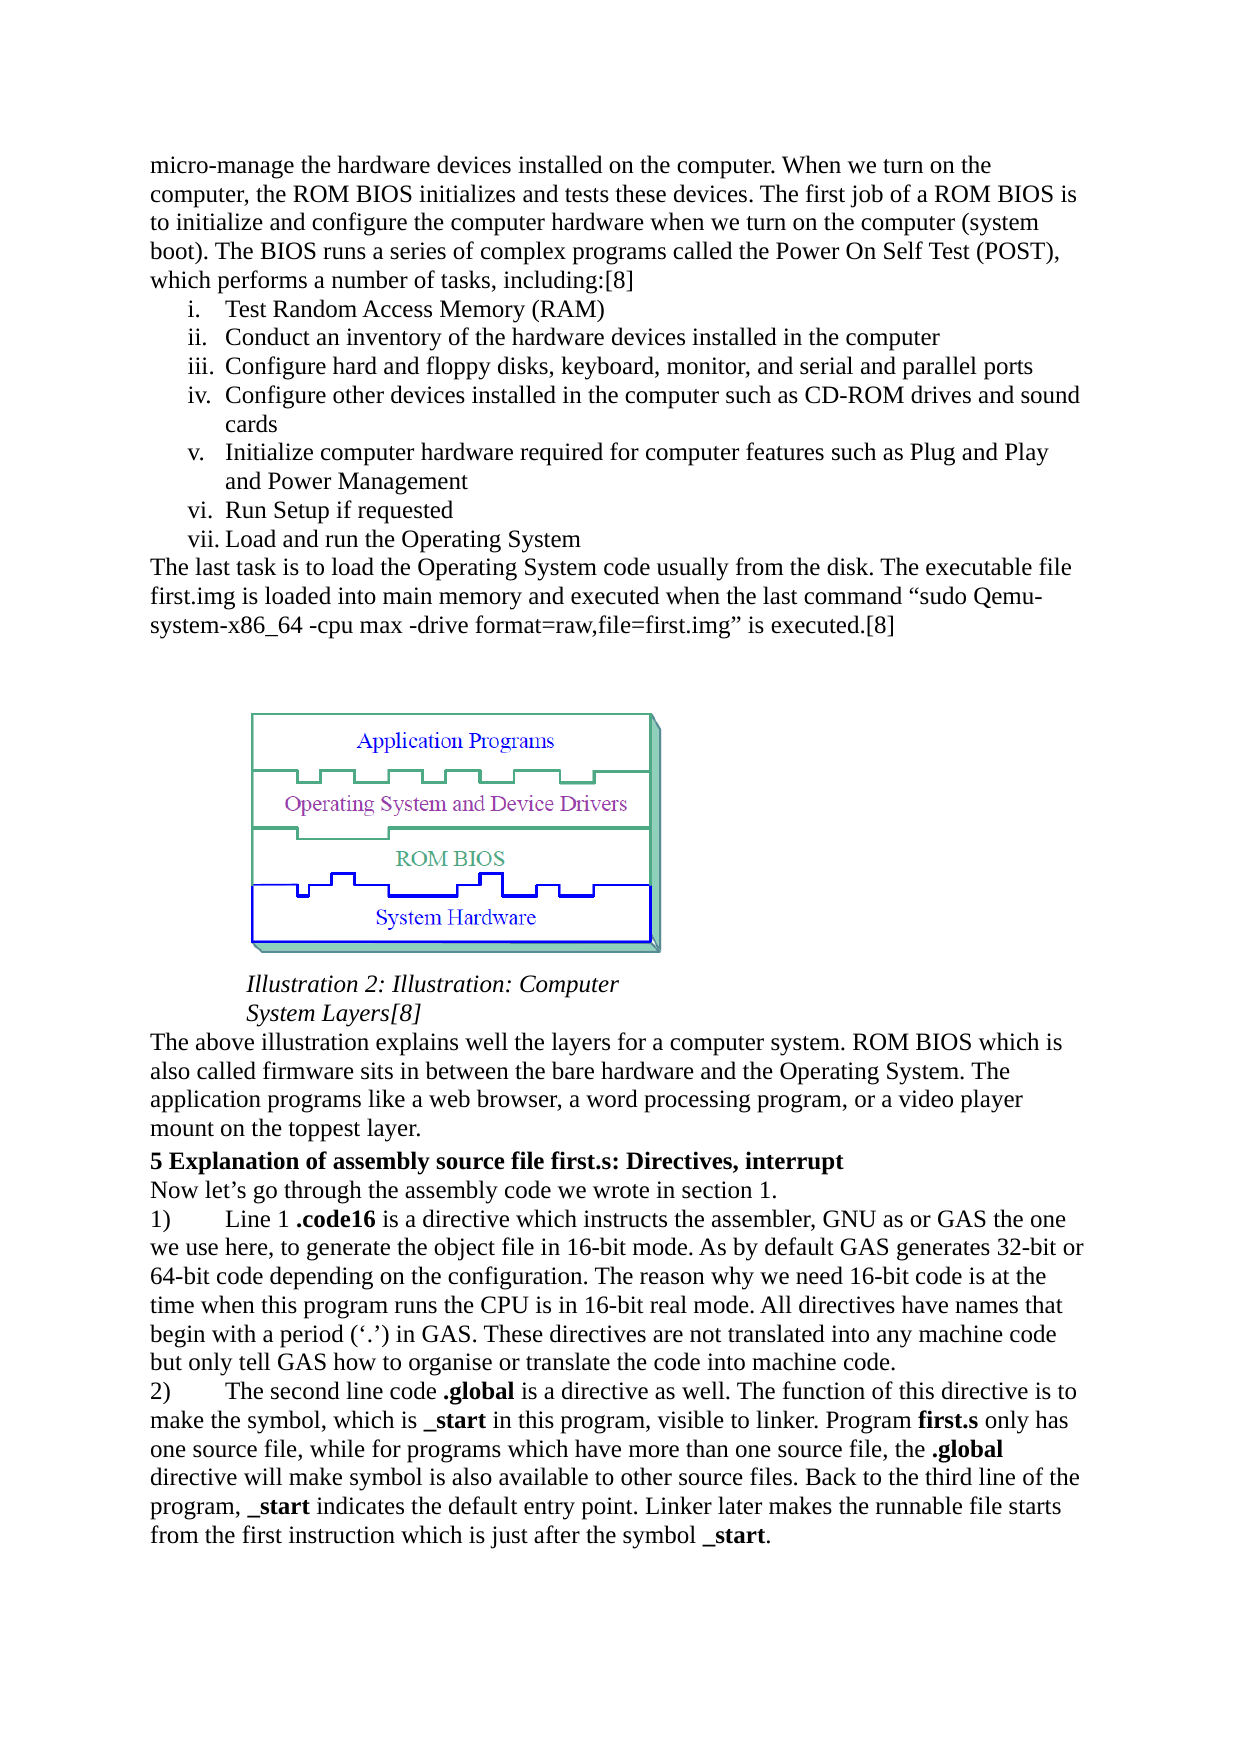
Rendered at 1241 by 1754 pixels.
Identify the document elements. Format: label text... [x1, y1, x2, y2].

text micro-manage the hardware devices installed on the computer. When we turn on the computer, the ROM BIOS initializes and tests these devices. The first job of a ROM BIOS is to initialize and configure the computer hardware when we turn on the computer (system boot). The BIOS runs a series of complex programs called the Power On Self Test (POST), which performs a number of tasks, including:[8] [150, 150, 1090, 294]
text The above illustration explains well the layers for a computer system. ROM BIOS which is also called firmware sits in between the bare hardware and the Operating System. The application programs like a web browser, a word processing program, or a video player mount on the toppest layer. [150, 667, 1090, 1142]
text The last task is to load the Operating System code usually from the disk. The executable file first.img is loaded into main memory and executed when the last command “sudo Qemu-system-x86_64 -cpu max -drive format=raw,file=first.img” is executed.[8] [150, 552, 1090, 639]
list Configure hard and floppy disks, keyboard, monitor, and serial and parallel ports [187, 351, 1090, 380]
list Run Setup if requested [187, 495, 1090, 524]
picture [246, 706, 671, 964]
list Load and run the Operating System [187, 524, 1090, 552]
list Configure other devices installed in the computer such as CD-ROM drives and sound cards [187, 380, 1090, 437]
list Line 1 .code16 is a directive which instructs the assembler, GNU as or GAS the one we use here, to generate the object file in 16-bit mode. As by default GAS generates 32-bit or 64-bit code depending on the configuration. The reason why we need 16-bit code is at the time when this program runs the CPU is in 16-bit real mode. All directives have names that begin with a period (‘.’) in GAS. These directives are not translated into any machine code but only tell GAS how to organise or translate the code into machine code. [150, 1204, 1090, 1376]
list Conduct an inventory of the hardware devices installed in the computer [187, 322, 1090, 351]
list Initialize computer hardware required for computer features such as Plug and Play and Power Management [187, 437, 1090, 495]
list The second line code .global is a directive as well. The function of this directive is to make the symbol, which is _start in this program, visible to linker. Program first.s only has one source file, while for programs which have more than one source file, the .global directive will make symbol is also available to other source files. Back to the third line of the program, _start indicates the default entry point. Linker later makes the runnable file starts from the first instruction which is just after the symbol _start. [150, 1376, 1090, 1549]
list Test Random Access Memory (RAM) [187, 294, 1090, 322]
subtitle 5 Explanation of assembly source file first.s: Directives, interrupt [150, 1146, 1090, 1175]
text Illustration 2: Illustration: Computer System Layers[8] [246, 964, 670, 1027]
text Now let’s go through the assembly code we wrote in section 1. [150, 1175, 1090, 1204]
